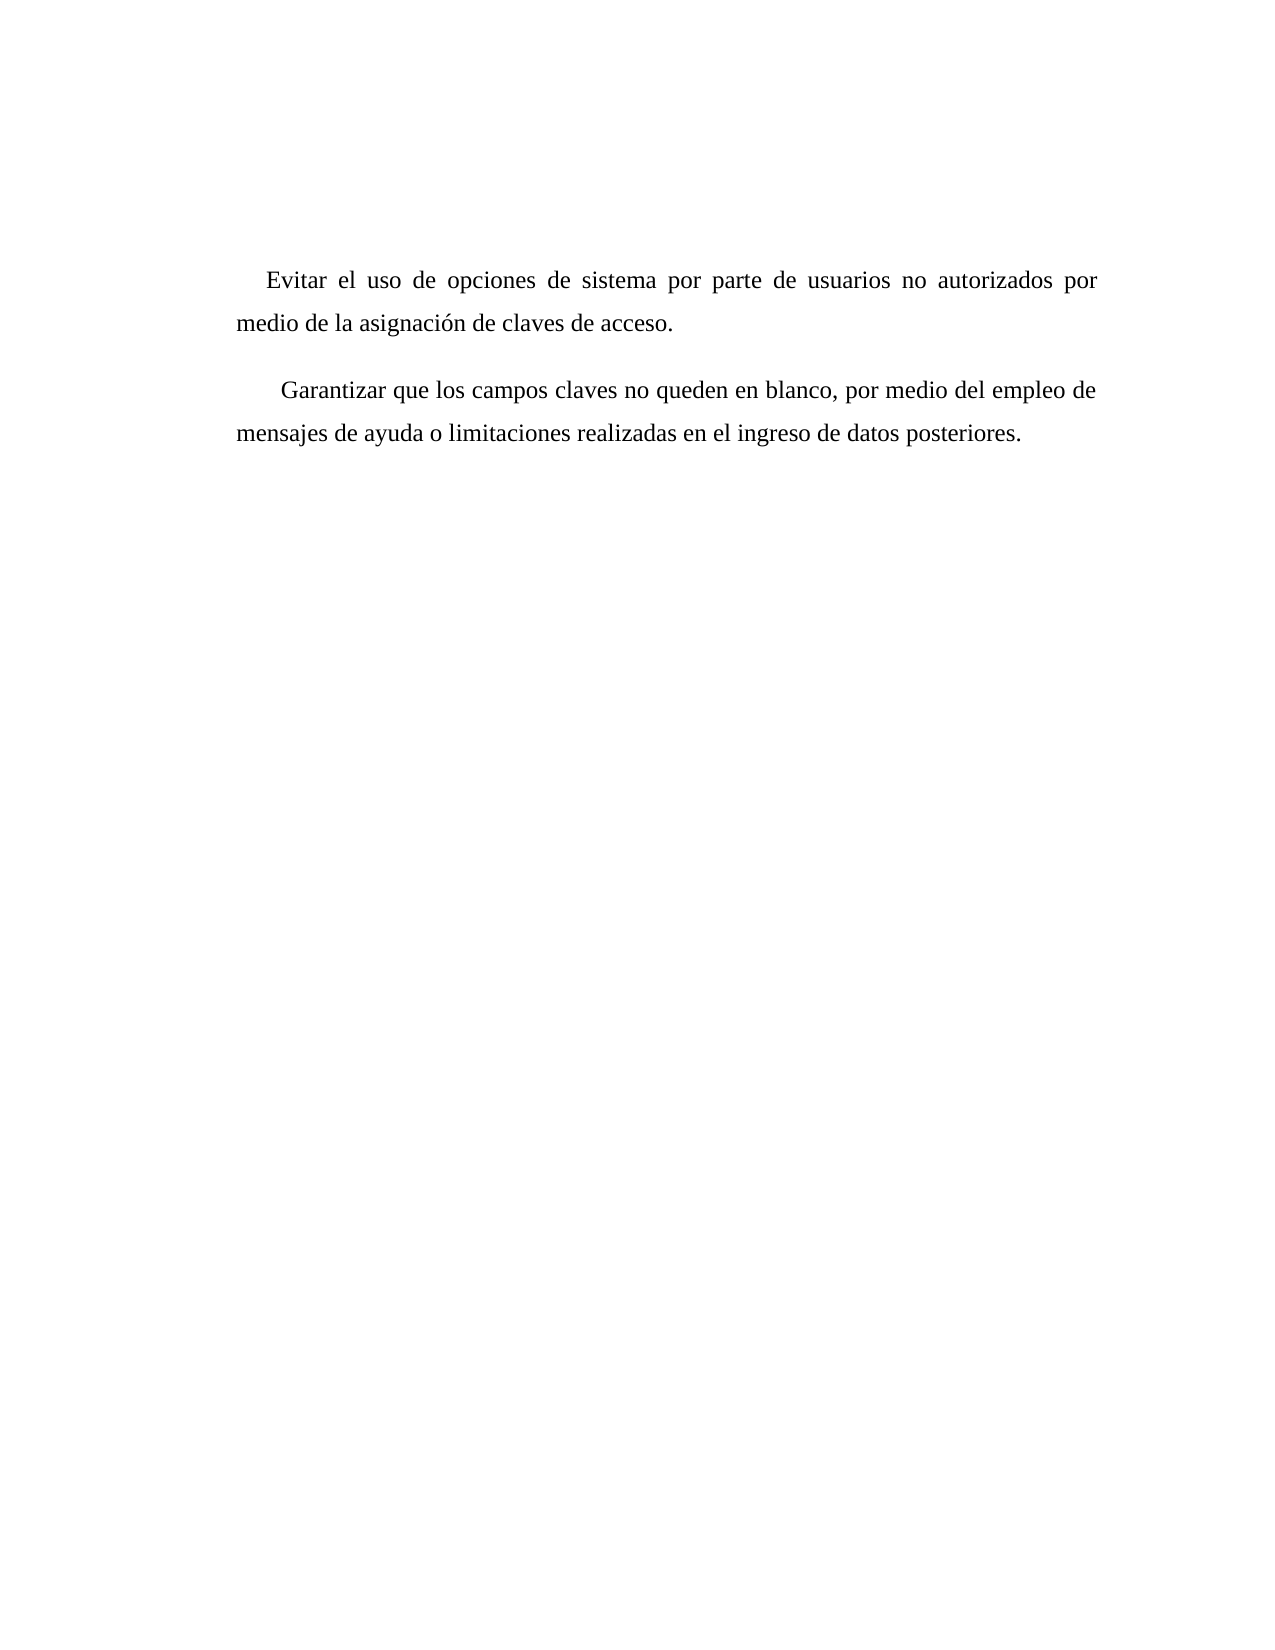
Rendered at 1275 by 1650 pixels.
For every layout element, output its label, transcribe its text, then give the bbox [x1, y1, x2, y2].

text Evitar el uso de opciones de sistema por parte de usuarios no autorizados por medio de la asignación de claves de acceso. [236, 265, 1098, 337]
text Garantizar que los campos claves no queden en blanco, por medio del empleo de mensajes de ayuda o limitaciones realizadas en el ingreso de datos posteriores. [236, 375, 1098, 447]
